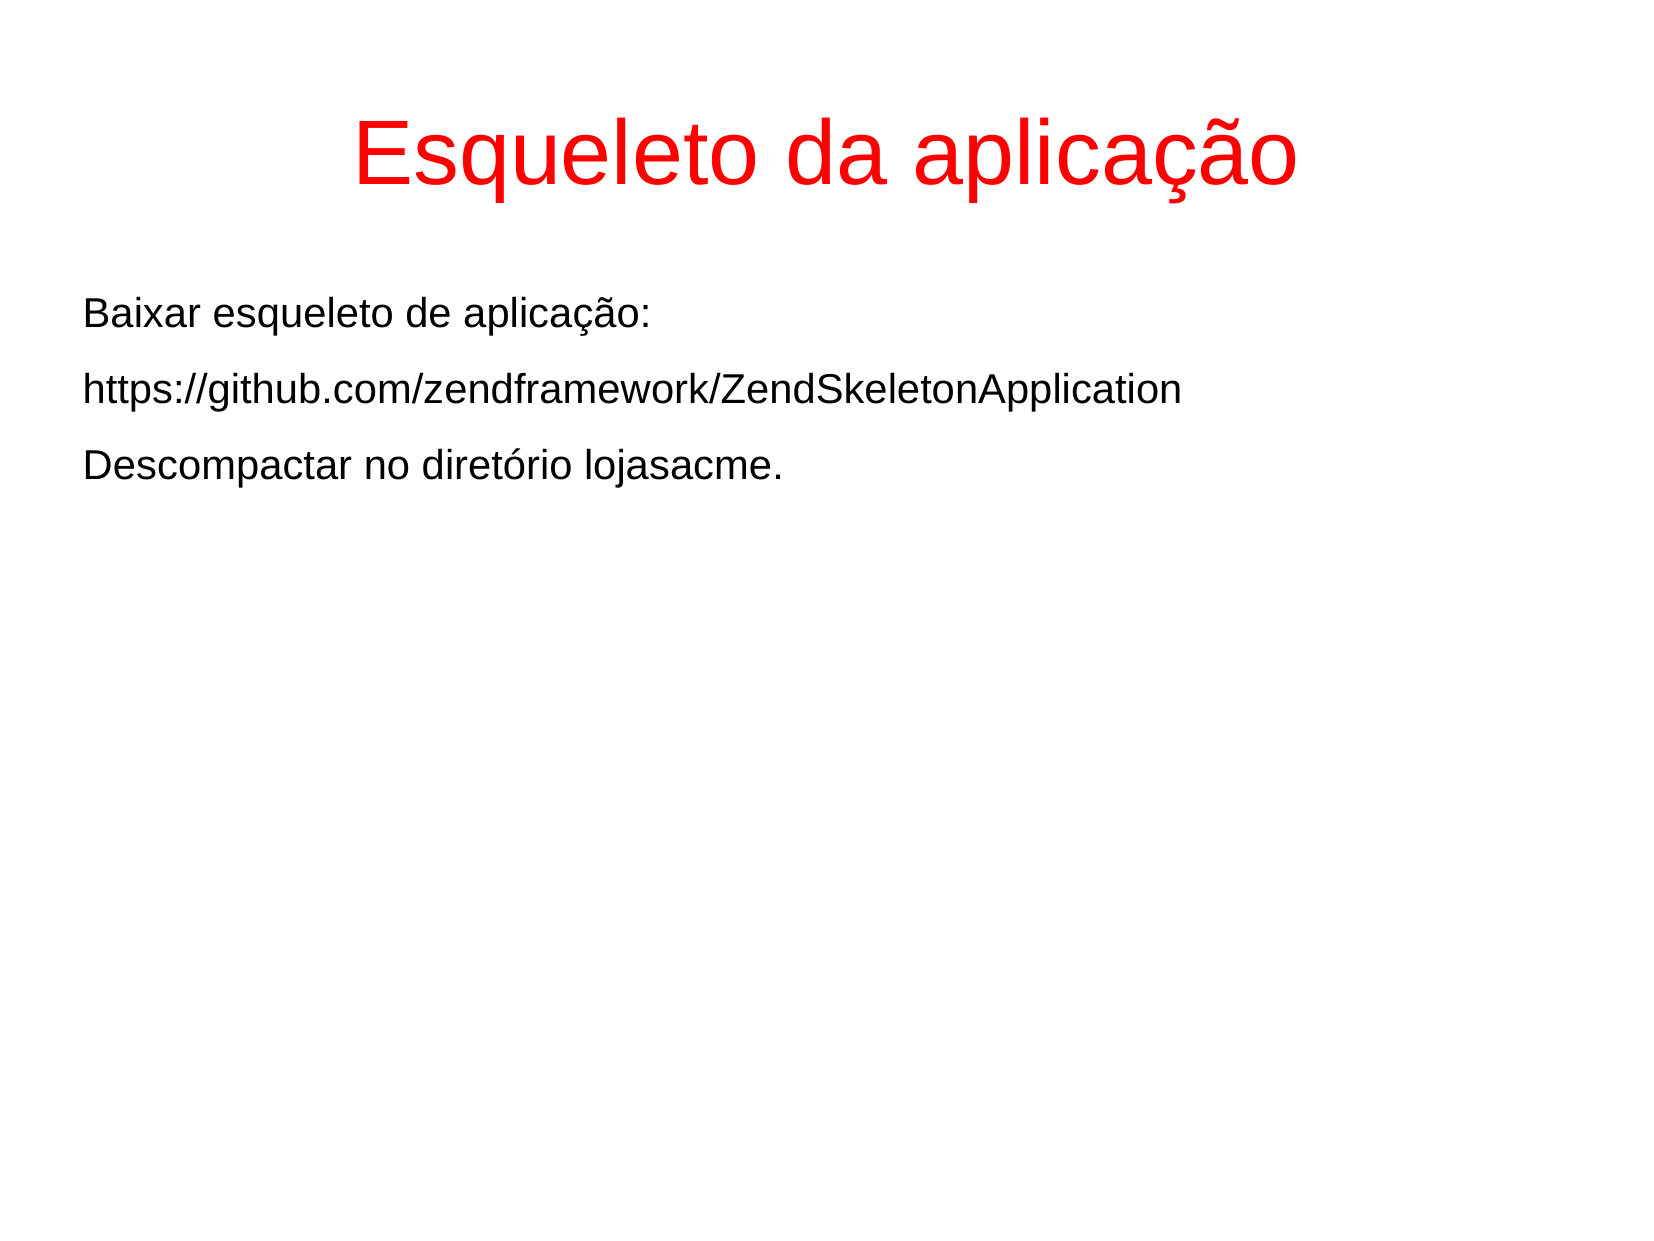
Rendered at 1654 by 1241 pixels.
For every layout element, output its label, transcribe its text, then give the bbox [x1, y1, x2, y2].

list Baixar esqueleto de aplicação: https://github.com/zendframework/ZendSkeletonApplication Descompactar no diretório lojasacme. [82, 290, 1571, 1010]
title Esqueleto da aplicação [82, 49, 1571, 257]
